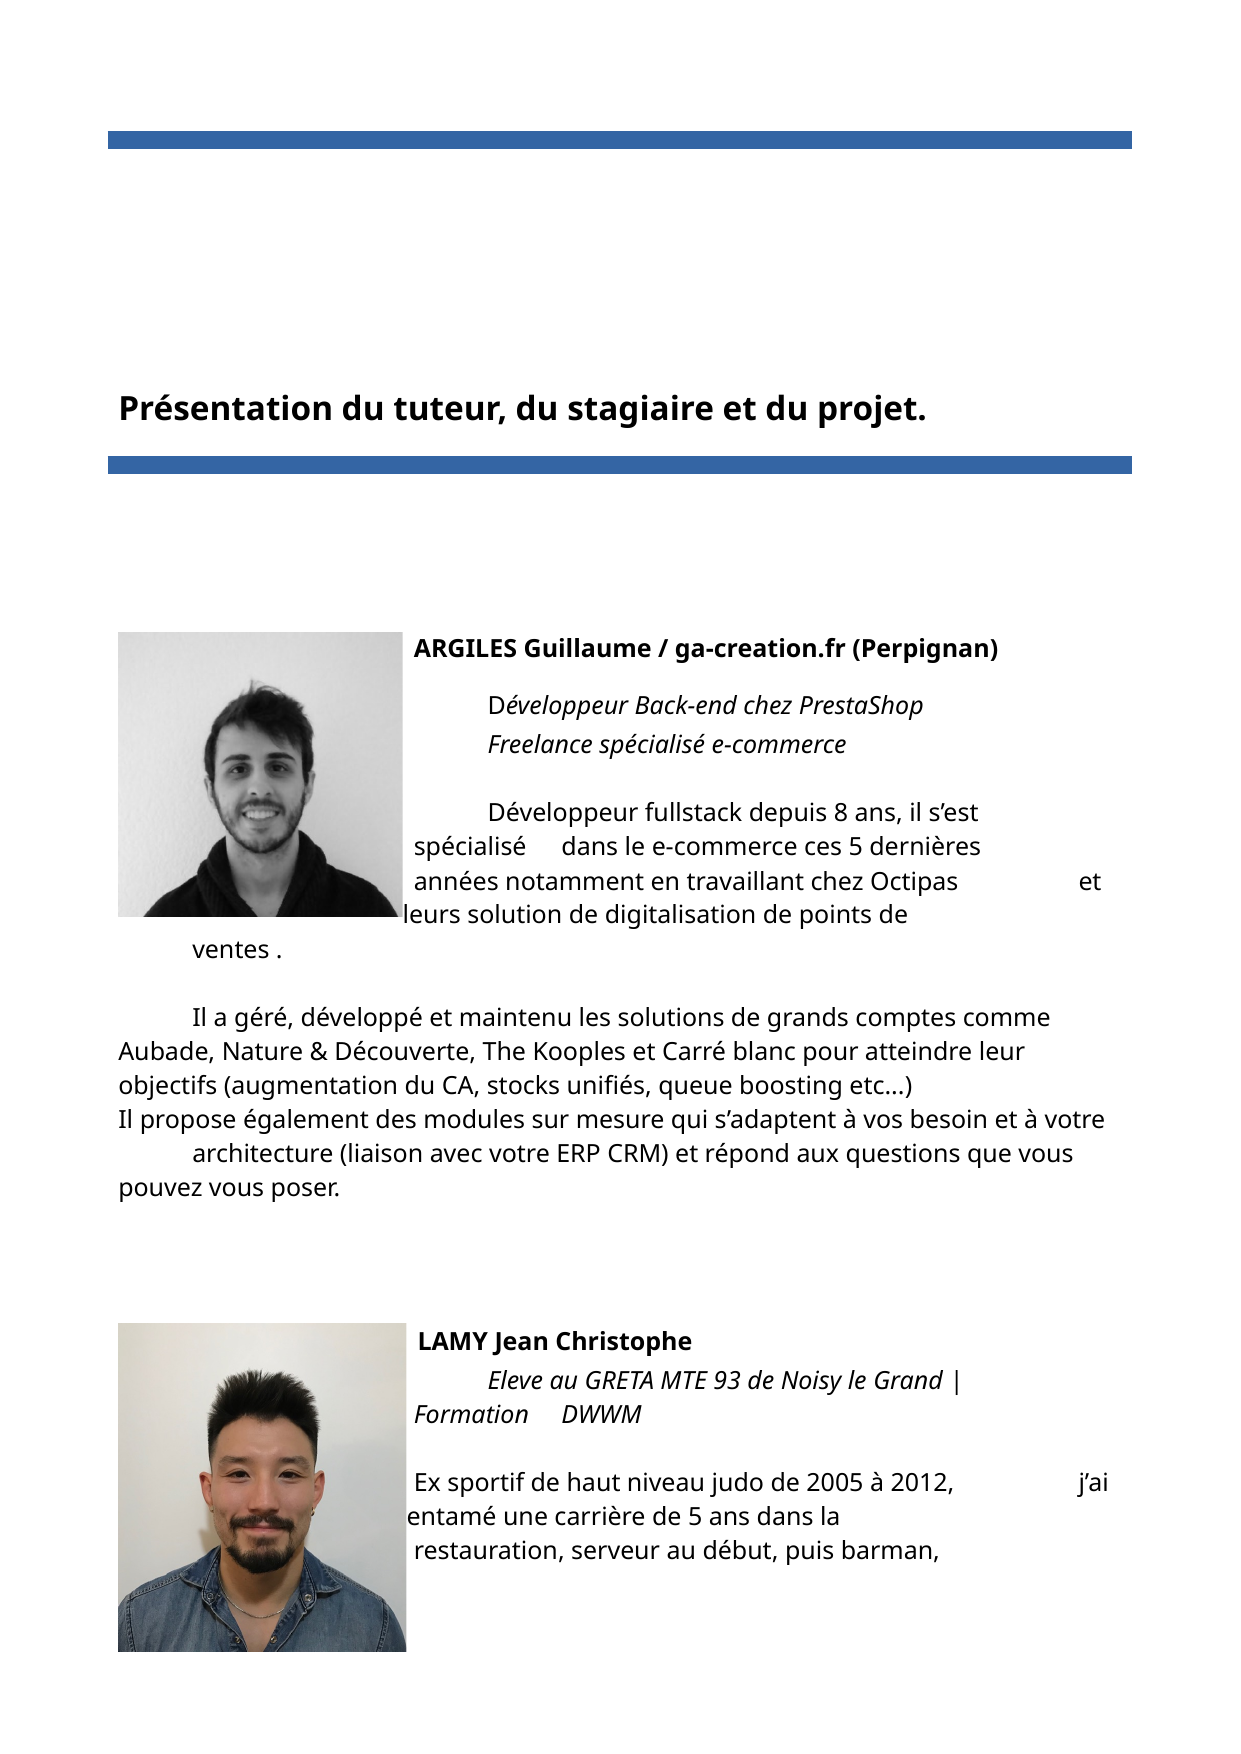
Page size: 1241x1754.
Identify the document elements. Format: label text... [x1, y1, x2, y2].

text ARGILES Guillaume / ga-creation.fr (Perpignan) [118, 613, 1122, 670]
text Il a géré, développé et maintenu les solutions de grands comptes comme Aubade, Nature & Découverte, The Kooples et Carré blanc pour atteindre leur objectifs (augmentation du CA, stocks unifiés, queue boosting etc...) [118, 999, 1122, 1102]
text Il propose également des modules sur mesure qui s’adaptent à vos besoin et à votre architecture (liaison avec votre ERP CRM) et répond aux questions que vous pouvez vous poser. [118, 1102, 1122, 1204]
text Eleve au GRETA MTE 93 de Noisy le Grand | Formation DWWM [407, 1363, 1122, 1431]
text Développeur Back-end chez PrestaShop [403, 670, 1122, 727]
text Développeur fullstack depuis 8 ans, il s’est spécialisé dans le e-commerce ces 5 dernières années notamment en travaillant chez Octipas et leurs solution de digitalisation de points de ventes . [118, 795, 1122, 965]
picture [118, 1323, 407, 1652]
text Freelance spécialisé e-commerce [403, 727, 1122, 761]
subtitle Présentation du tuteur, du stagiaire et du projet. [118, 385, 1122, 431]
text Ex sportif de haut niveau judo de 2005 à 2012, j’ai entamé une carrière de 5 ans dans la restauration, serveur au début, puis barman, [407, 1465, 1122, 1567]
picture [118, 632, 403, 917]
text LAMY Jean Christophe [118, 1306, 1122, 1363]
